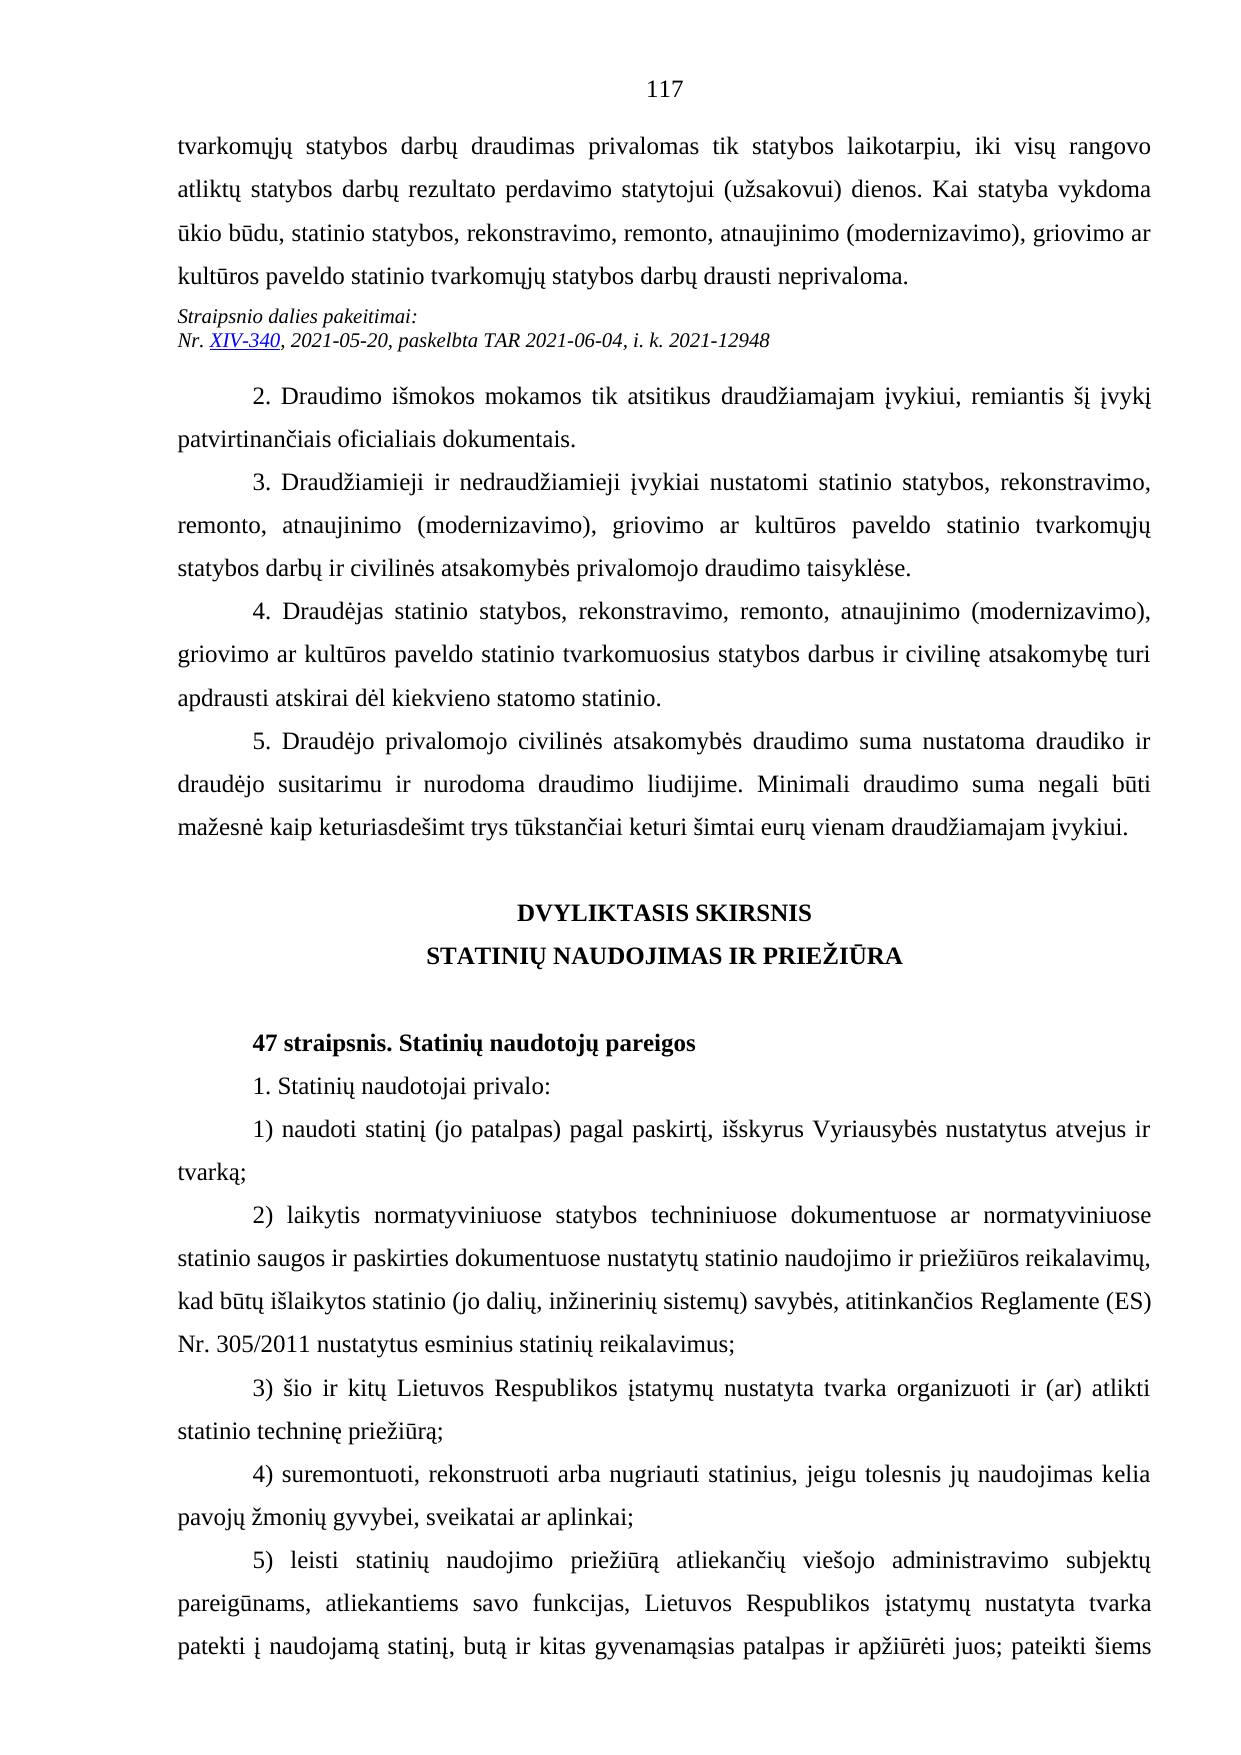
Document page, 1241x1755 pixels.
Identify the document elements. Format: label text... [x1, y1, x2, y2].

text tvarkomųjų statybos darbų draudimas privalomas tik statybos laikotarpiu, iki visų rangovo atliktų statybos darbų rezultato perdavimo statytojui (užsakovui) dienos. Kai statyba vykdoma ūkio būdu, statinio statybos, rekonstravimo, remonto, atnaujinimo (modernizavimo), griovimo ar kultūros paveldo statinio tvarkomųjų statybos darbų drausti neprivaloma. [177, 131, 1152, 289]
text Straipsnio dalies pakeitimai: [177, 304, 1152, 328]
text 2. Draudimo išmokos mokamos tik atsitikus draudžiamajam įvykiui, remiantis šį įvykį patvirtinančiais oficialiais dokumentais. [177, 381, 1152, 453]
text 3. Draudžiamieji ir nedraudžiamieji įvykiai nustatomi statinio statybos, rekonstravimo, remonto, atnaujinimo (modernizavimo), griovimo ar kultūros paveldo statinio tvarkomųjų statybos darbų ir civilinės atsakomybės privalomojo draudimo taisyklėse. [177, 467, 1152, 582]
text 5. Draudėjo privalomojo civilinės atsakomybės draudimo suma nustatoma draudiko ir draudėjo susitarimu ir nurodoma draudimo liudijime. Minimali draudimo suma negali būti mažesnė kaip keturiasdešimt trys tūkstančiai keturi šimtai eurų vienam draudžiamajam įvykiui. [177, 726, 1152, 841]
text 47 straipsnis. Statinių naudotojų pareigos [177, 1028, 1152, 1056]
text 2) laikytis normatyviniuose statybos techniniuose dokumentuose ar normatyviniuose statinio saugos ir paskirties dokumentuose nustatytų statinio naudojimo ir priežiūros reikalavimų, kad būtų išlaikytos statinio (jo dalių, inžinerinių sistemų) savybės, atitinkančios Reglamente (ES) Nr. 305/2011 nustatytus esminius statinių reikalavimus; [177, 1200, 1152, 1358]
text 4. Draudėjas statinio statybos, rekonstravimo, remonto, atnaujinimo (modernizavimo), griovimo ar kultūros paveldo statinio tvarkomuosius statybos darbus ir civilinę atsakomybę turi apdrausti atskirai dėl kiekvieno statomo statinio. [177, 596, 1152, 711]
text 4) suremontuoti, rekonstruoti arba nugriauti statinius, jeigu tolesnis jų naudojimas kelia pavojų žmonių gyvybei, sveikatai ar aplinkai; [177, 1459, 1152, 1531]
text DVYLIKTASIS SKIRSNIS [177, 898, 1152, 927]
text 1) naudoti statinį (jo patalpas) pagal paskirtį, išskyrus Vyriausybės nustatytus atvejus ir tvarką; [177, 1114, 1152, 1186]
text Nr. XIV-340, 2021-05-20, paskelbta TAR 2021-06-04, i. k. 2021-12948 [177, 328, 1152, 352]
text 3) šio ir kitų Lietuvos Respublikos įstatymų nustatyta tvarka organizuoti ir (ar) atlikti statinio techninę priežiūrą; [177, 1373, 1152, 1444]
text 1. Statinių naudotojai privalo: [177, 1071, 1152, 1099]
text 5) leisti statinių naudojimo priežiūrą atliekančių viešojo administravimo subjektų pareigūnams, atliekantiems savo funkcijas, Lietuvos Respublikos įstatymų nustatyta tvarka patekti į naudojamą statinį, butą ir kitas gyvenamąsias patalpas ir apžiūrėti juos; pateikti šiems [177, 1545, 1152, 1660]
text STATINIŲ NAUDOJIMAS IR PRIEŽIŪRA [177, 941, 1152, 970]
